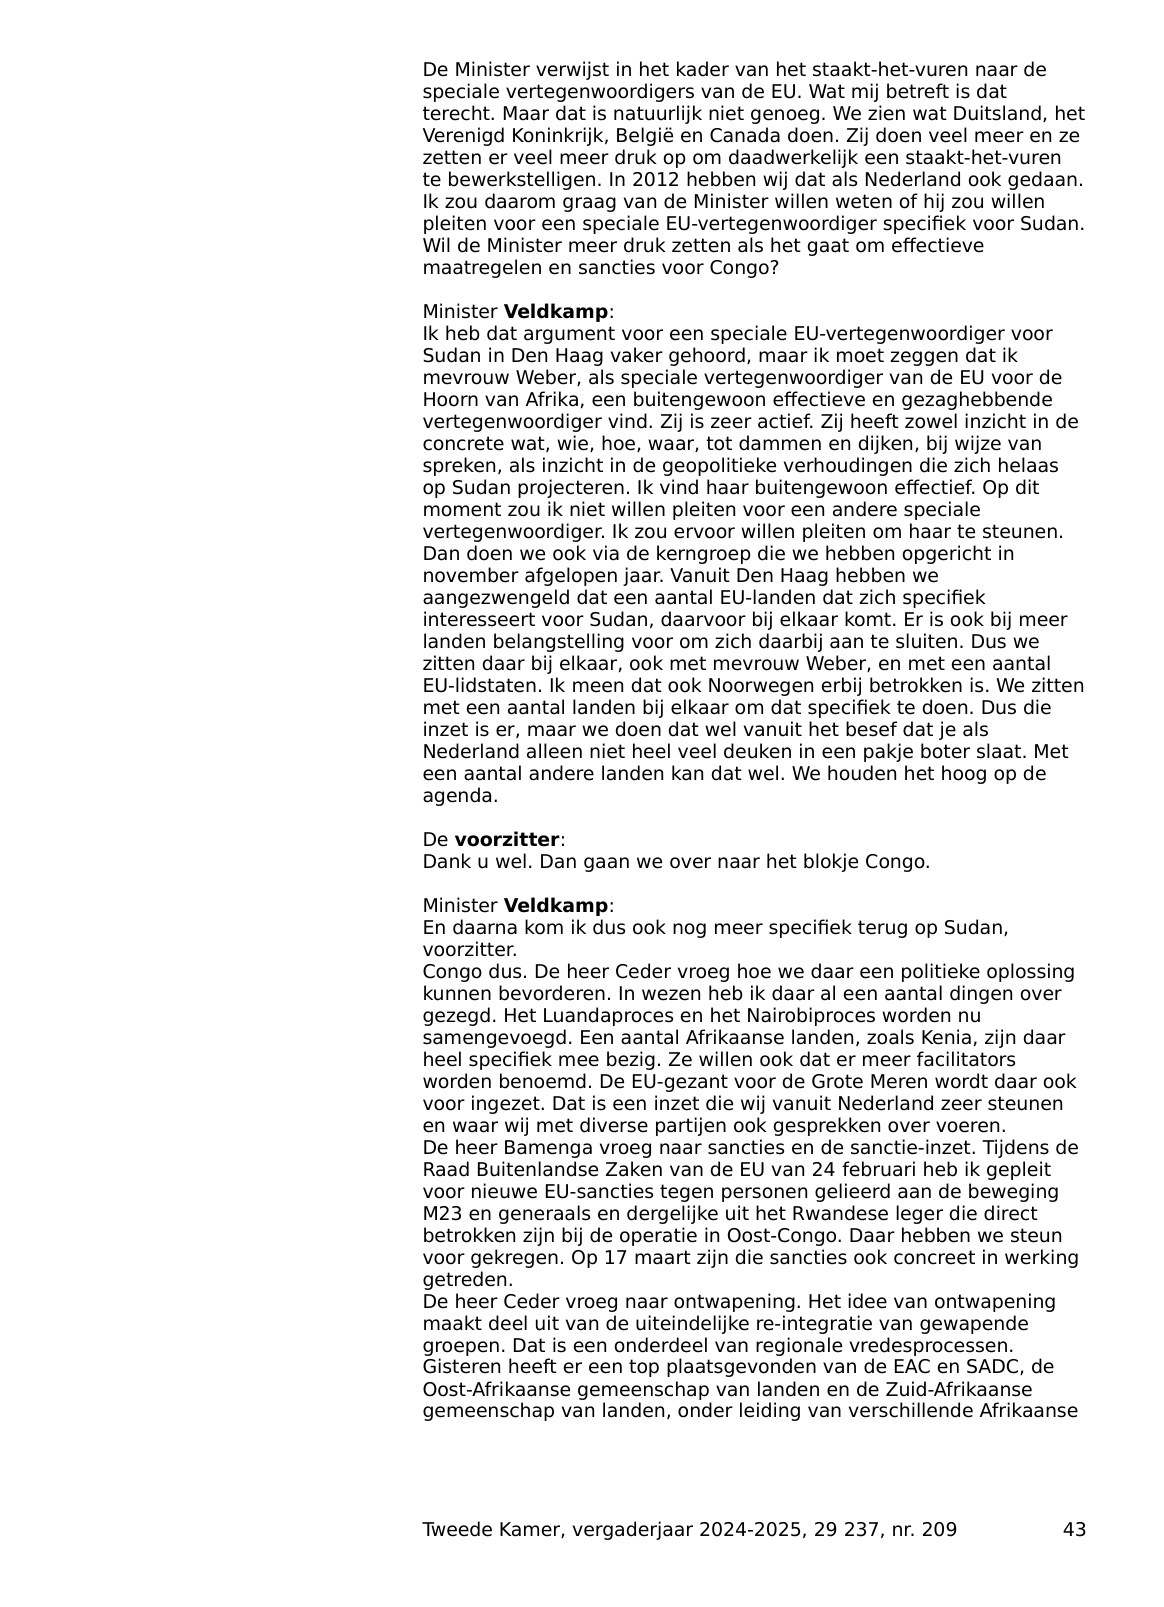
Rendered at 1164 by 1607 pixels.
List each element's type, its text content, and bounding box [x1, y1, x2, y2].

text De Minister verwijst in het kader van het staakt-het-vuren naar de speciale vertegenwoordigers van de EU. Wat mij betreft is dat terecht. Maar dat is natuurlijk niet genoeg. We zien wat Duitsland, het Verenigd Koninkrijk, België en Canada doen. Zij doen veel meer en ze zetten er veel meer druk op om daadwerkelijk een staakt-het-vuren te bewerkstelligen. In 2012 hebben wij dat als Nederland ook gedaan. Ik zou daarom graag van de Minister willen weten of hij zou willen pleiten voor een speciale EU-vertegenwoordiger specifiek voor Sudan. Wil de Minister meer druk zetten als het gaat om effectieve maatregelen en sancties voor Congo? [422, 59, 1087, 279]
text En daarna kom ik dus ook nog meer specifiek terug op Sudan, voorzitter. [422, 917, 1087, 961]
text De heer Bamenga vroeg naar sancties en de sanctie-inzet. Tijdens de Raad Buitenlandse Zaken van de EU van 24 februari heb ik gepleit voor nieuwe EU-sancties tegen personen gelieerd aan de beweging M23 en generaals en dergelijke uit het Rwandese leger die direct betrokken zijn bij de operatie in Oost-Congo. Daar hebben we steun voor gekregen. Op 17 maart zijn die sancties ook concreet in werking getreden. [422, 1137, 1087, 1291]
text Ik heb dat argument voor een speciale EU-vertegenwoordiger voor Sudan in Den Haag vaker gehoord, maar ik moet zeggen dat ik mevrouw Weber, als speciale vertegenwoordiger van de EU voor de Hoorn van Afrika, een buitengewoon effectieve en gezaghebbende vertegenwoordiger vind. Zij is zeer actief. Zij heeft zowel inzicht in de concrete wat, wie, hoe, waar, tot dammen en dijken, bij wijze van spreken, als inzicht in de geopolitieke verhoudingen die zich helaas op Sudan projecteren. Ik vind haar buitengewoon effectief. Op dit moment zou ik niet willen pleiten voor een andere speciale vertegenwoordiger. Ik zou ervoor willen pleiten om haar te steunen. Dan doen we ook via de kerngroep die we hebben opgericht in november afgelopen jaar. Vanuit Den Haag hebben we aangezwengeld dat een aantal EU-landen dat zich specifiek interesseert voor Sudan, daarvoor bij elkaar komt. Er is ook bij meer landen belangstelling voor om zich daarbij aan te sluiten. Dus we zitten daar bij elkaar, ook met mevrouw Weber, en met een aantal EU-lidstaten. Ik meen dat ook Noorwegen erbij betrokken is. We zitten met een aantal landen bij elkaar om dat specifiek te doen. Dus die inzet is er, maar we doen dat wel vanuit het besef dat je als Nederland alleen niet heel veel deuken in een pakje boter slaat. Met een aantal andere landen kan dat wel. We houden het hoog op de agenda. [422, 323, 1087, 807]
text De voorzitter: [422, 829, 1087, 851]
text Minister Veldkamp: [422, 895, 1087, 917]
text Dank u wel. Dan gaan we over naar het blokje Congo. [422, 851, 1087, 873]
text Congo dus. De heer Ceder vroeg hoe we daar een politieke oplossing kunnen bevorderen. In wezen heb ik daar al een aantal dingen over gezegd. Het Luandaproces en het Nairobiproces worden nu samengevoegd. Een aantal Afrikaanse landen, zoals Kenia, zijn daar heel specifiek mee bezig. Ze willen ook dat er meer facilitators worden benoemd. De EU-gezant voor de Grote Meren wordt daar ook voor ingezet. Dat is een inzet die wij vanuit Nederland zeer steunen en waar wij met diverse partijen ook gesprekken over voeren. [422, 961, 1087, 1137]
text De heer Ceder vroeg naar ontwapening. Het idee van ontwapening maakt deel uit van de uiteindelijke re-integratie van gewapende groepen. Dat is een onderdeel van regionale vredesprocessen. Gisteren heeft er een top plaatsgevonden van de EAC en SADC, de Oost-Afrikaanse gemeenschap van landen en de Zuid-Afrikaanse gemeenschap van landen, onder leiding van verschillende Afrikaanse [422, 1291, 1087, 1422]
text Minister Veldkamp: [422, 301, 1087, 323]
